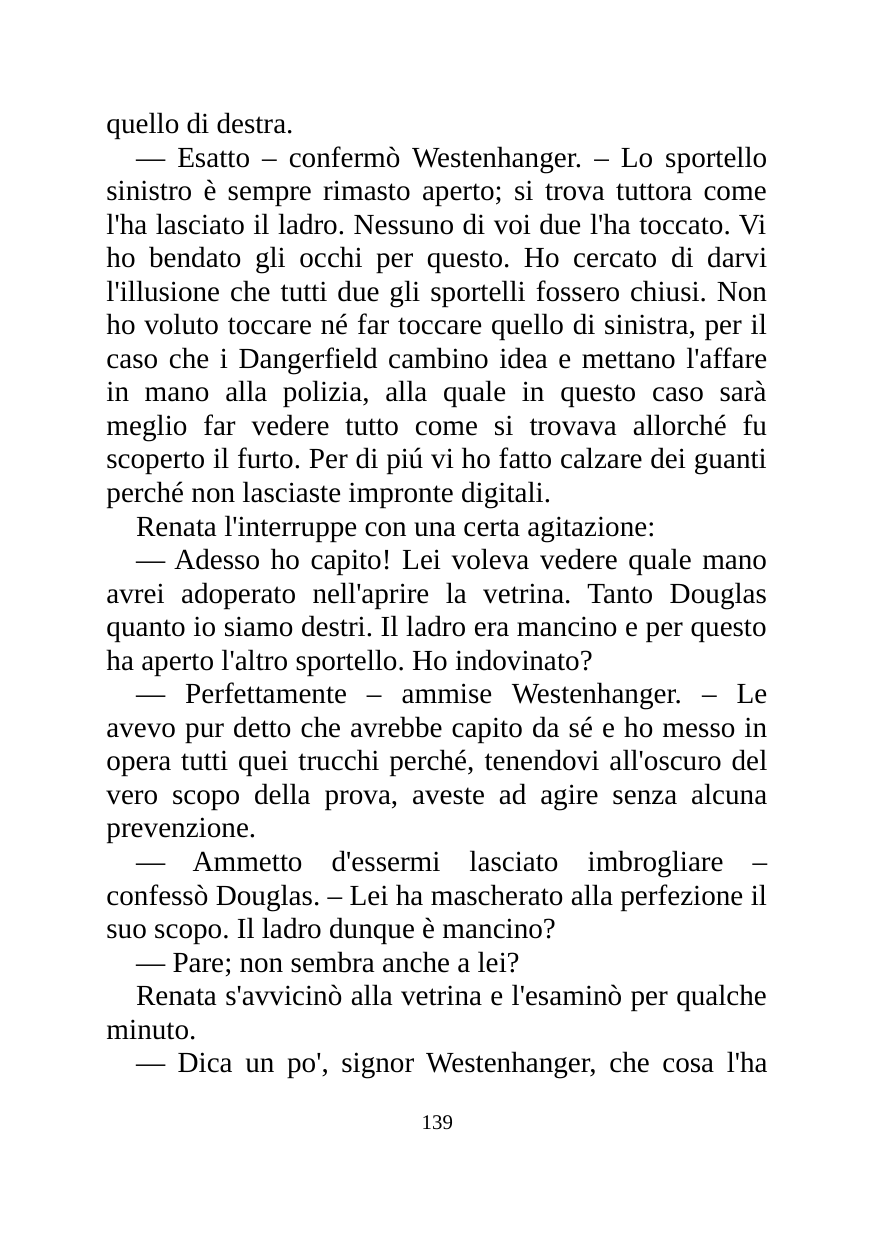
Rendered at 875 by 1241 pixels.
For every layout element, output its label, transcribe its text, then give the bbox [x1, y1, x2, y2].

text Renata s'avvicinò alla vetrina e l'esaminò per qualche minuto. [106, 978, 768, 1045]
text — Adesso ho capito! Lei voleva vedere quale mano avrei adoperato nell'aprire la vetrina. Tanto Douglas quanto io siamo destri. Il ladro era mancino e per questo ha aperto l'altro sportello. Ho indovinato? [106, 542, 768, 676]
text — Dica un po', signor Westenhanger, che cosa l'ha [106, 1045, 768, 1079]
text — Pare; non sembra anche a lei? [106, 945, 768, 978]
text — Perfettamente – ammise Westenhanger. – Le avevo pur detto che avrebbe capito da sé e ho messo in opera tutti quei trucchi perché, tenendovi all'oscuro del vero scopo della prova, aveste ad agire senza alcuna prevenzione. [106, 676, 768, 844]
text Renata l'interruppe con una certa agitazione: [106, 509, 768, 542]
text quello di destra. [106, 106, 768, 140]
text — Ammetto d'essermi lasciato imbrogliare – confessò Douglas. – Lei ha mascherato alla perfezione il suo scopo. Il ladro dunque è mancino? [106, 844, 768, 945]
text — Esatto – confermò Westenhanger. – Lo sportello sinistro è sempre rimasto aperto; si trova tuttora come l'ha lasciato il ladro. Nessuno di voi due l'ha toccato. Vi ho bendato gli occhi per questo. Ho cercato di darvi l'illusione che tutti due gli sportelli fossero chiusi. Non ho voluto toccare né far toccare quello di sinistra, per il caso che i Dangerfield cambino idea e mettano l'affare in mano alla polizia, alla quale in questo caso sarà meglio far vedere tutto come si trovava allorché fu scoperto il furto. Per di piú vi ho fatto calzare dei guanti perché non lasciaste impronte digitali. [106, 140, 768, 509]
